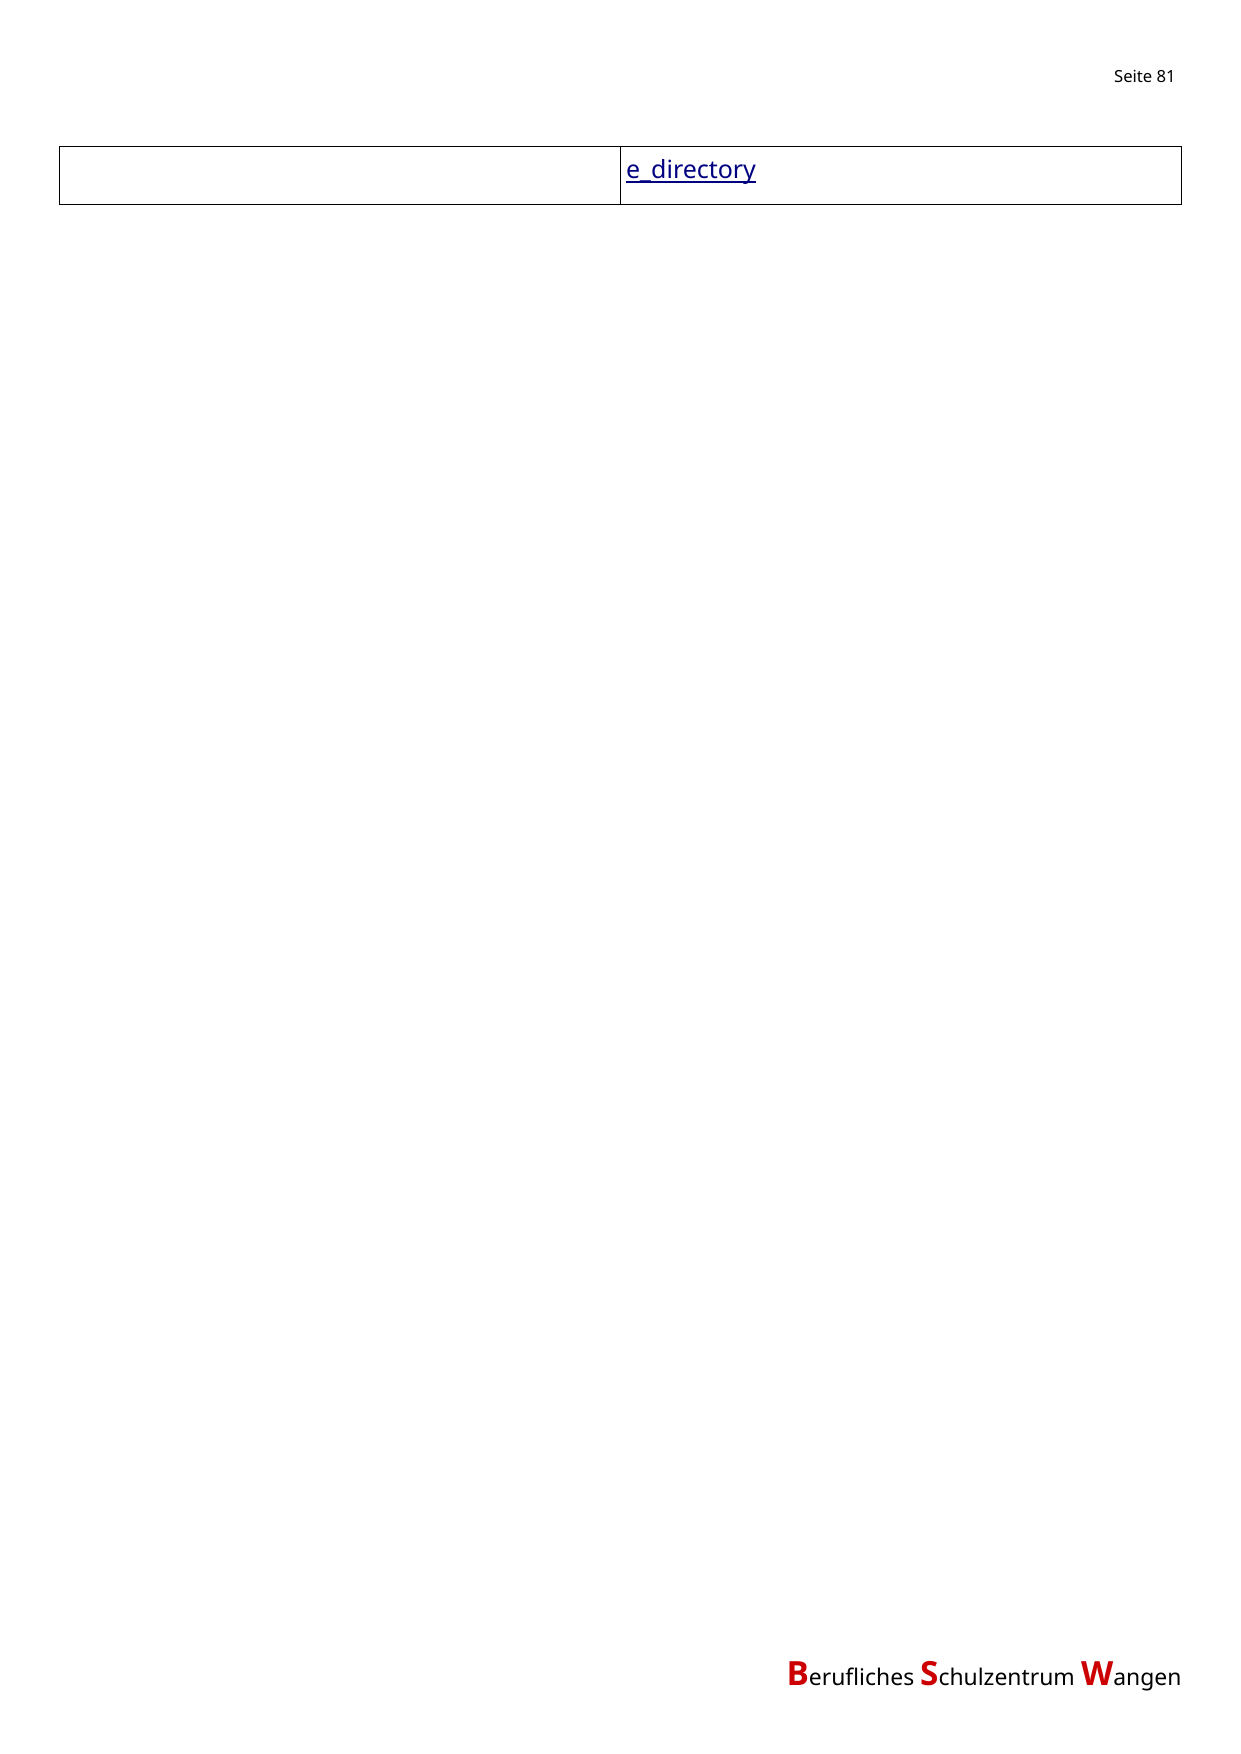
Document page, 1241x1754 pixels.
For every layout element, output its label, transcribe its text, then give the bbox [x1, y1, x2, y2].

table_cell [60, 147, 620, 204]
table_cell e_directory [621, 147, 1181, 204]
